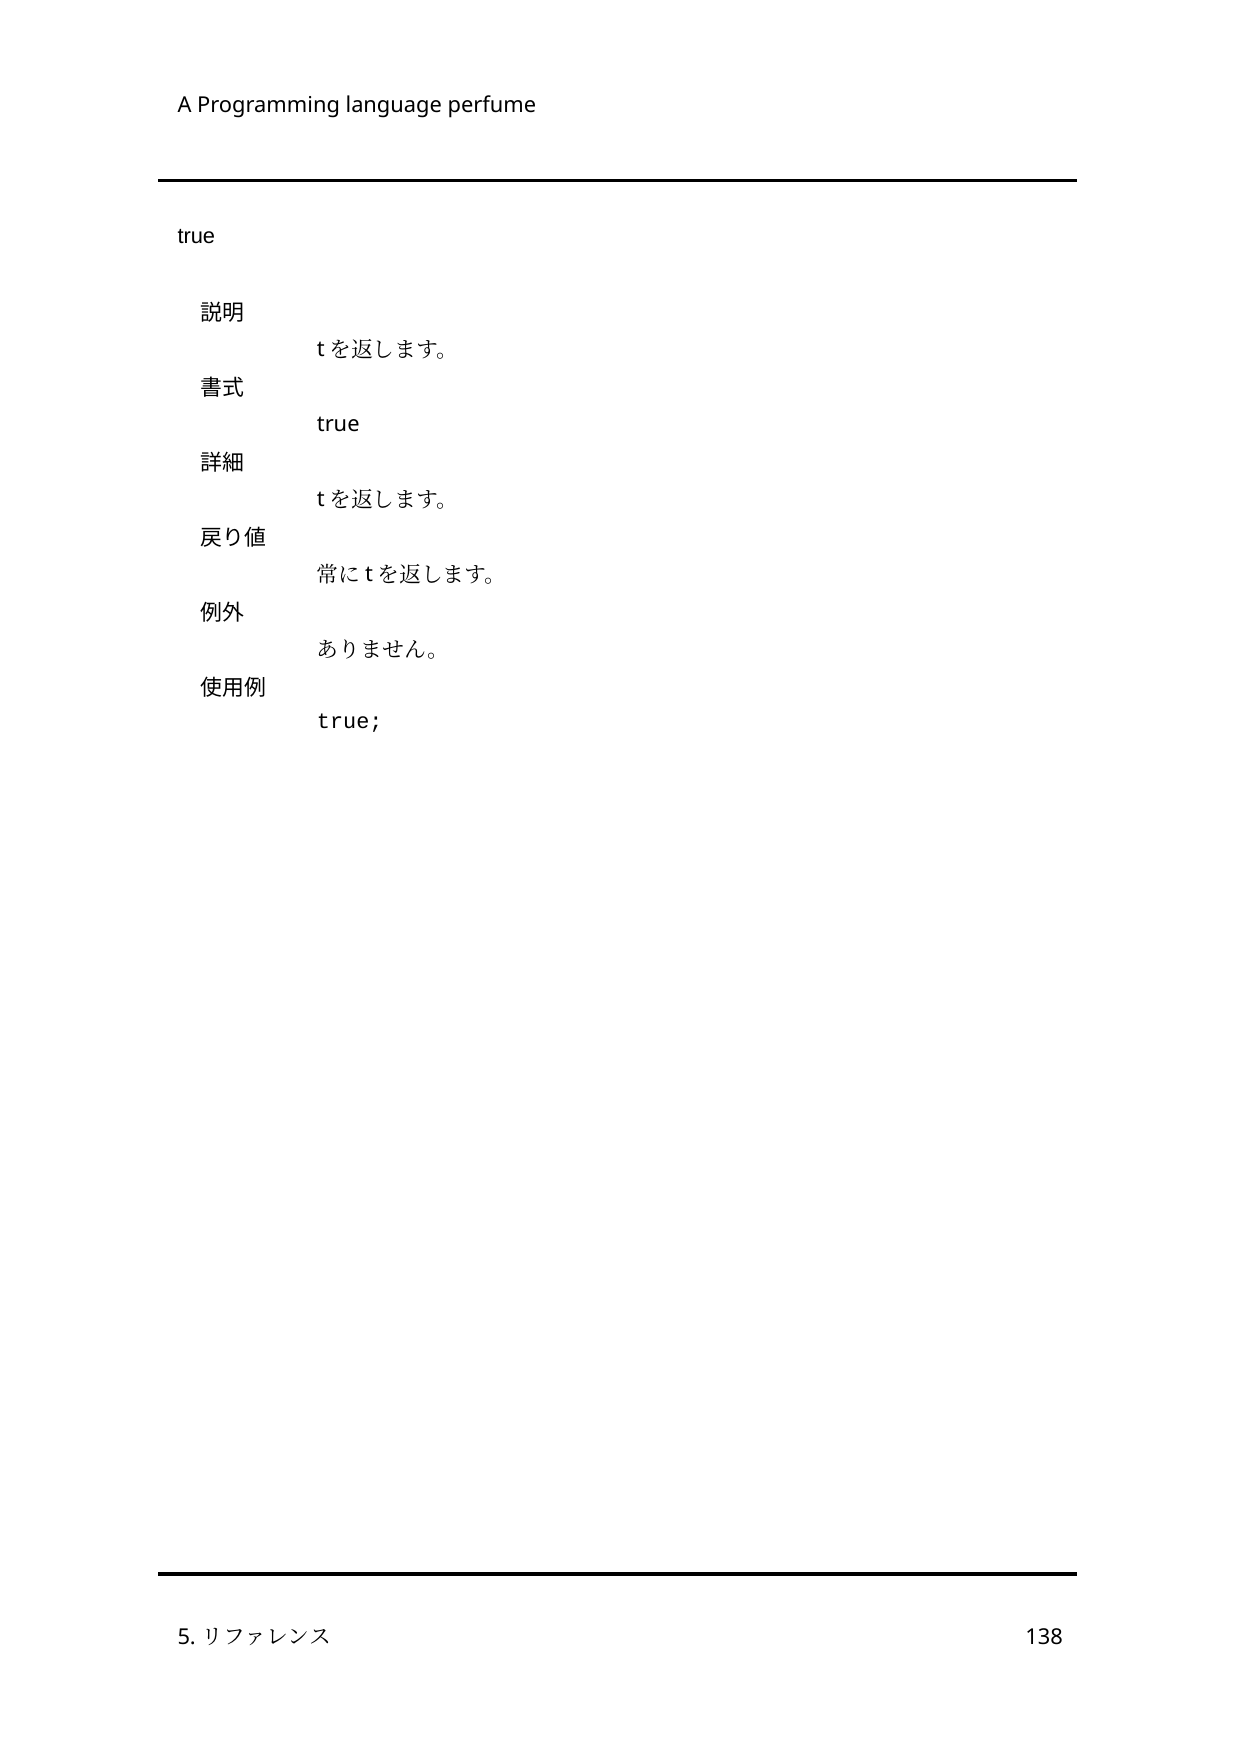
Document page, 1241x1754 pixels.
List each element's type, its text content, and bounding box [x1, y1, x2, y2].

table_cell ありません。 [317, 592, 1063, 667]
table_header tを返します。 [317, 292, 1063, 367]
table_cell 書式 [200, 367, 317, 442]
table_cell 例外 [200, 592, 317, 667]
table_cell tを返します。 [317, 442, 1063, 517]
table_header 説明 [200, 292, 317, 367]
table_cell 詳細 [200, 442, 317, 517]
table_cell true [317, 367, 1063, 442]
table_cell 戻り値 [200, 517, 317, 592]
table_cell true; [317, 667, 1063, 742]
subtitle true [177, 217, 1063, 254]
table_cell 使用例 [200, 667, 317, 742]
table_cell 常にtを返します。 [317, 517, 1063, 592]
